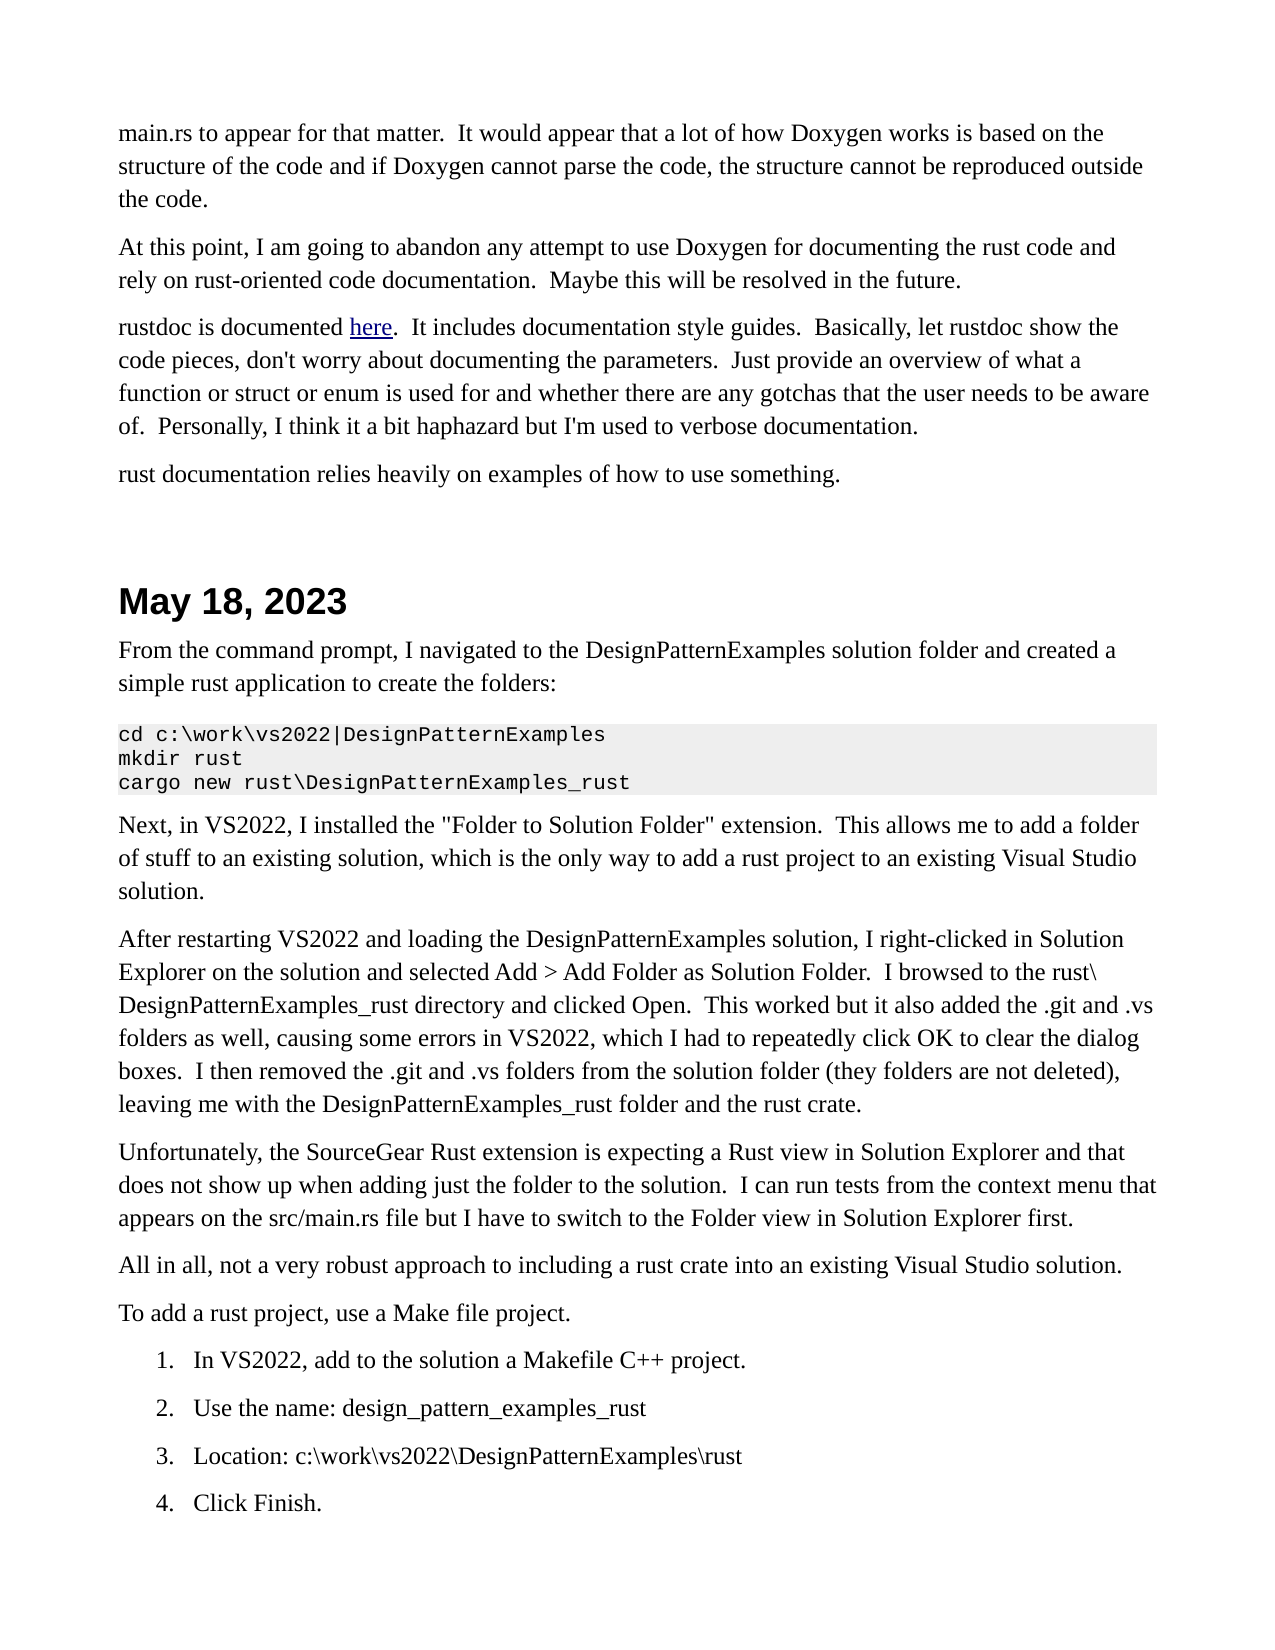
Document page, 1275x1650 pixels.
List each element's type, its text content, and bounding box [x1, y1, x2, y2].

text From the command prompt, I navigated to the DesignPatternExamples solution folder and created a simple rust application to create the folders: [118, 635, 1157, 697]
text At this point, I am going to abandon any attempt to use Doxygen for documenting the rust code and rely on rust-oriented code documentation. Maybe this will be resolved in the future. [118, 232, 1157, 293]
text After restarting VS2022 and loading the DesignPatternExamples solution, I right-clicked in Solution Explorer on the solution and selected Add > Add Folder as Solution Folder. I browsed to the rust\DesignPatternExamples_rust directory and clicked Open. This worked but it also added the .git and .vs folders as well, causing some errors in VS2022, which I had to repeatedly click OK to clear the dialog boxes. I then removed the .git and .vs folders from the solution folder (they folders are not deleted), leaving me with the DesignPatternExamples_rust folder and the rust crate. [118, 924, 1157, 1118]
text Next, in VS2022, I installed the "Folder to Solution Folder" extension. This allows me to add a folder of stuff to an existing solution, which is the only way to add a rust project to an existing Visual Studio solution. [118, 810, 1157, 905]
list Click Finish. [156, 1488, 1157, 1517]
text Unfortunately, the SourceGear Rust extension is expecting a Rust view in Solution Explorer and that does not show up when adding just the folder to the solution. I can run tests from the context menu that appears on the src/main.rs file but I have to switch to the Folder view in Solution Explorer first. [118, 1137, 1157, 1232]
list Location: c:\work\vs2022\DesignPatternExamples\rust [156, 1441, 1157, 1469]
text cd c:\work\vs2022|DesignPatternExamples [118, 724, 1157, 748]
text To add a rust project, use a Make file project. [118, 1298, 1157, 1327]
text All in all, not a very robust approach to including a rust crate into an existing Visual Studio solution. [118, 1250, 1157, 1279]
subtitle May 18, 2023 [118, 579, 1157, 622]
list Use the name: design_pattern_examples_rust [156, 1393, 1157, 1422]
text mkdir rust [118, 748, 1157, 772]
text cargo new rust\DesignPatternExamples_rust [118, 772, 1157, 795]
list In VS2022, add to the solution a Makefile C++ project. [156, 1346, 1157, 1374]
text rust documentation relies heavily on examples of how to use something. [118, 459, 1157, 488]
text rustdoc is documented here. It includes documentation style guides. Basically, let rustdoc show the code pieces, don't worry about documenting the parameters. Just provide an overview of what a function or struct or enum is used for and whether there are any gotchas that the user needs to be aware of. Personally, I think it a bit haphazard but I'm used to verbose documentation. [118, 312, 1157, 440]
text main.rs to appear for that matter. It would appear that a lot of how Doxygen works is based on the structure of the code and if Doxygen cannot parse the code, the structure cannot be reproduced outside the code. [118, 118, 1157, 213]
